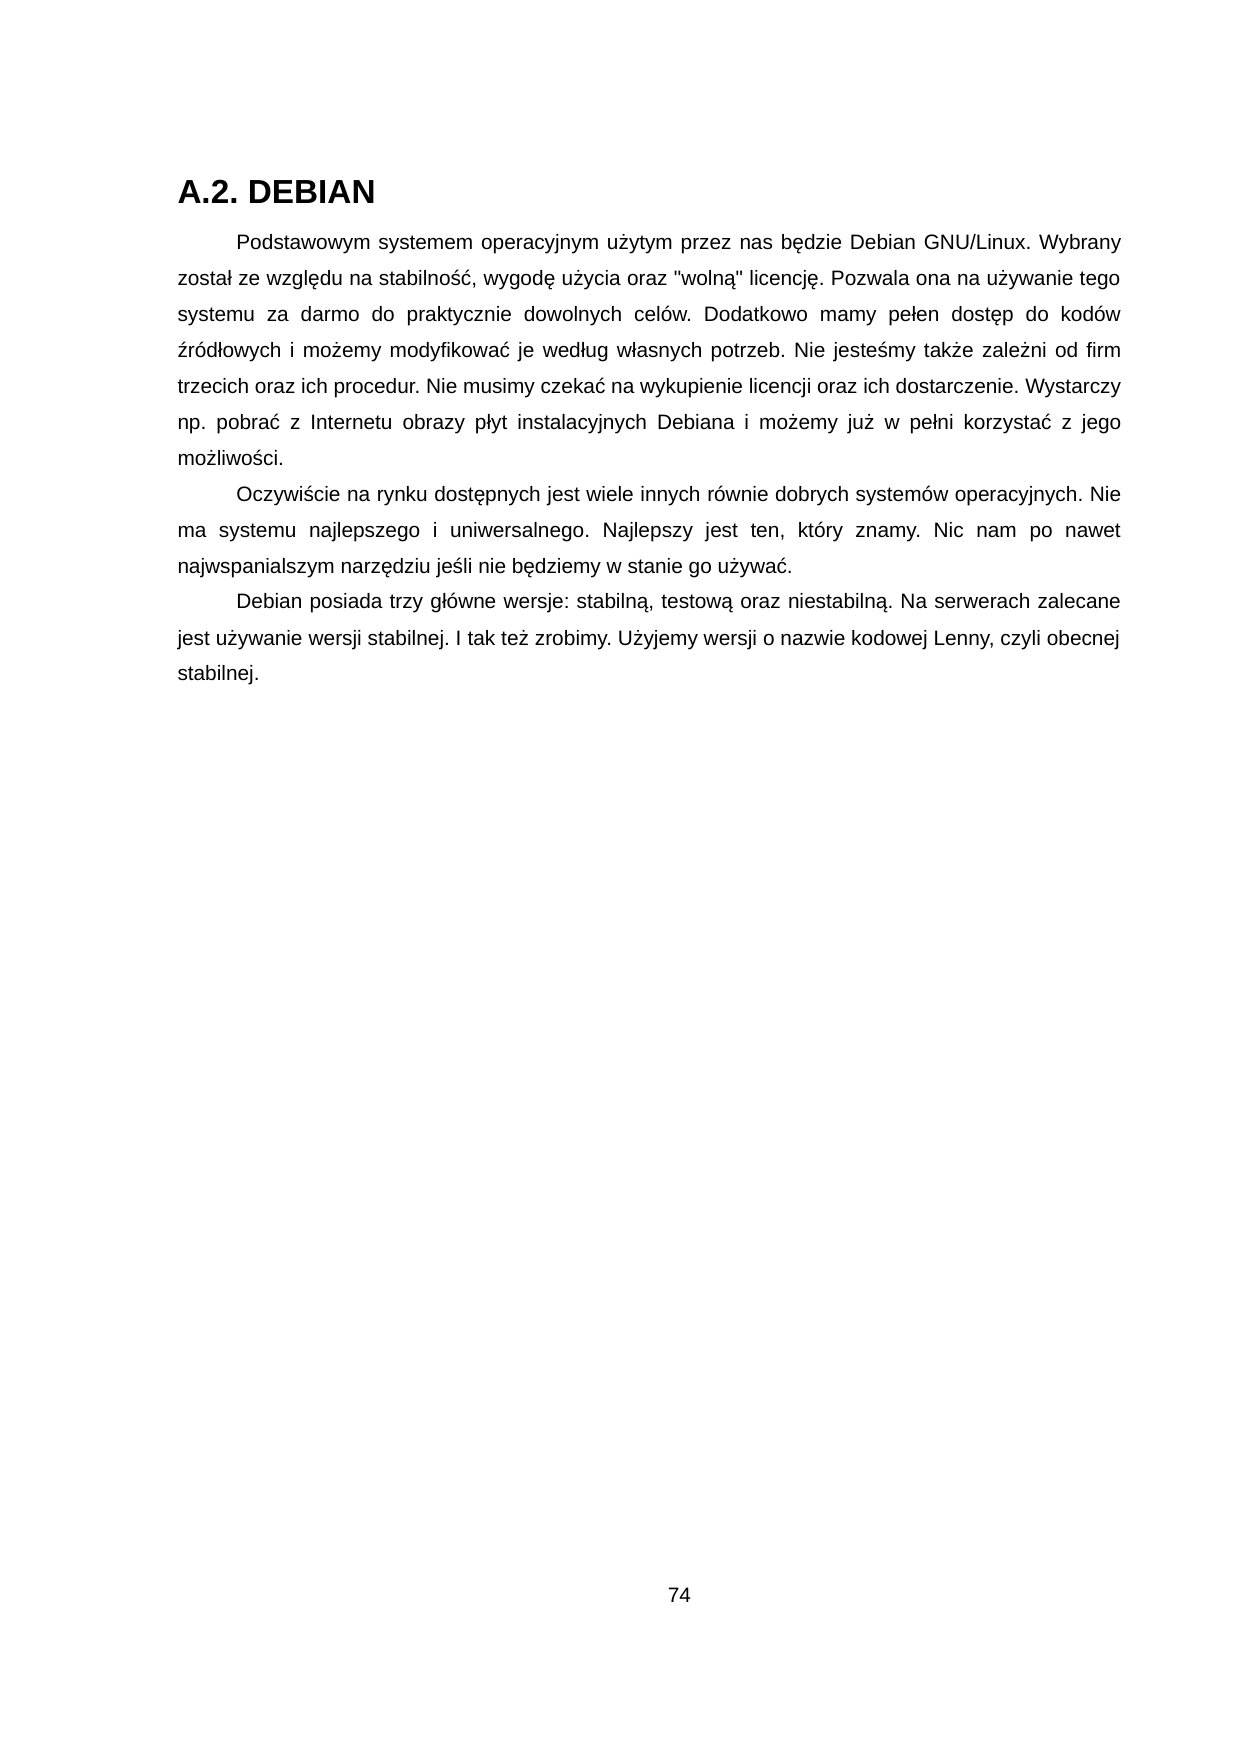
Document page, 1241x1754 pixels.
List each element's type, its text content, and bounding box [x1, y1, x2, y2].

text Debian posiada trzy główne wersje: stabilną, testową oraz niestabilną. Na serwerach zalecane jest używanie wersji stabilnej. I tak też zrobimy. Użyjemy wersji o nazwie kodowej Lenny, czyli obecnej stabilnej. [177, 589, 1122, 685]
text Oczywiście na rynku dostępnych jest wiele innych równie dobrych systemów operacyjnych. Nie ma systemu najlepszego i uniwersalnego. Najlepszy jest ten, który znamy. Nic nam po nawet najwspanialszym narzędziu jeśli nie będziemy w stanie go używać. [177, 482, 1122, 577]
text Podstawowym systemem operacyjnym użytym przez nas będzie Debian GNU/Linux. Wybrany został ze względu na stabilność, wygodę użycia oraz "wolną" licencję. Pozwala ona na używanie tego systemu za darmo do praktycznie dowolnych celów. Dodatkowo mamy pełen dostęp do kodów źródłowych i możemy modyfikować je według własnych potrzeb. Nie jesteśmy także zależni od firm trzecich oraz ich procedur. Nie musimy czekać na wykupienie licencji oraz ich dostarczenie. Wystarczy np. pobrać z Internetu obrazy płyt instalacyjnych Debiana i możemy już w pełni korzystać z jego możliwości. [177, 230, 1122, 469]
subtitle A.2. DEBIAN [177, 172, 1122, 211]
